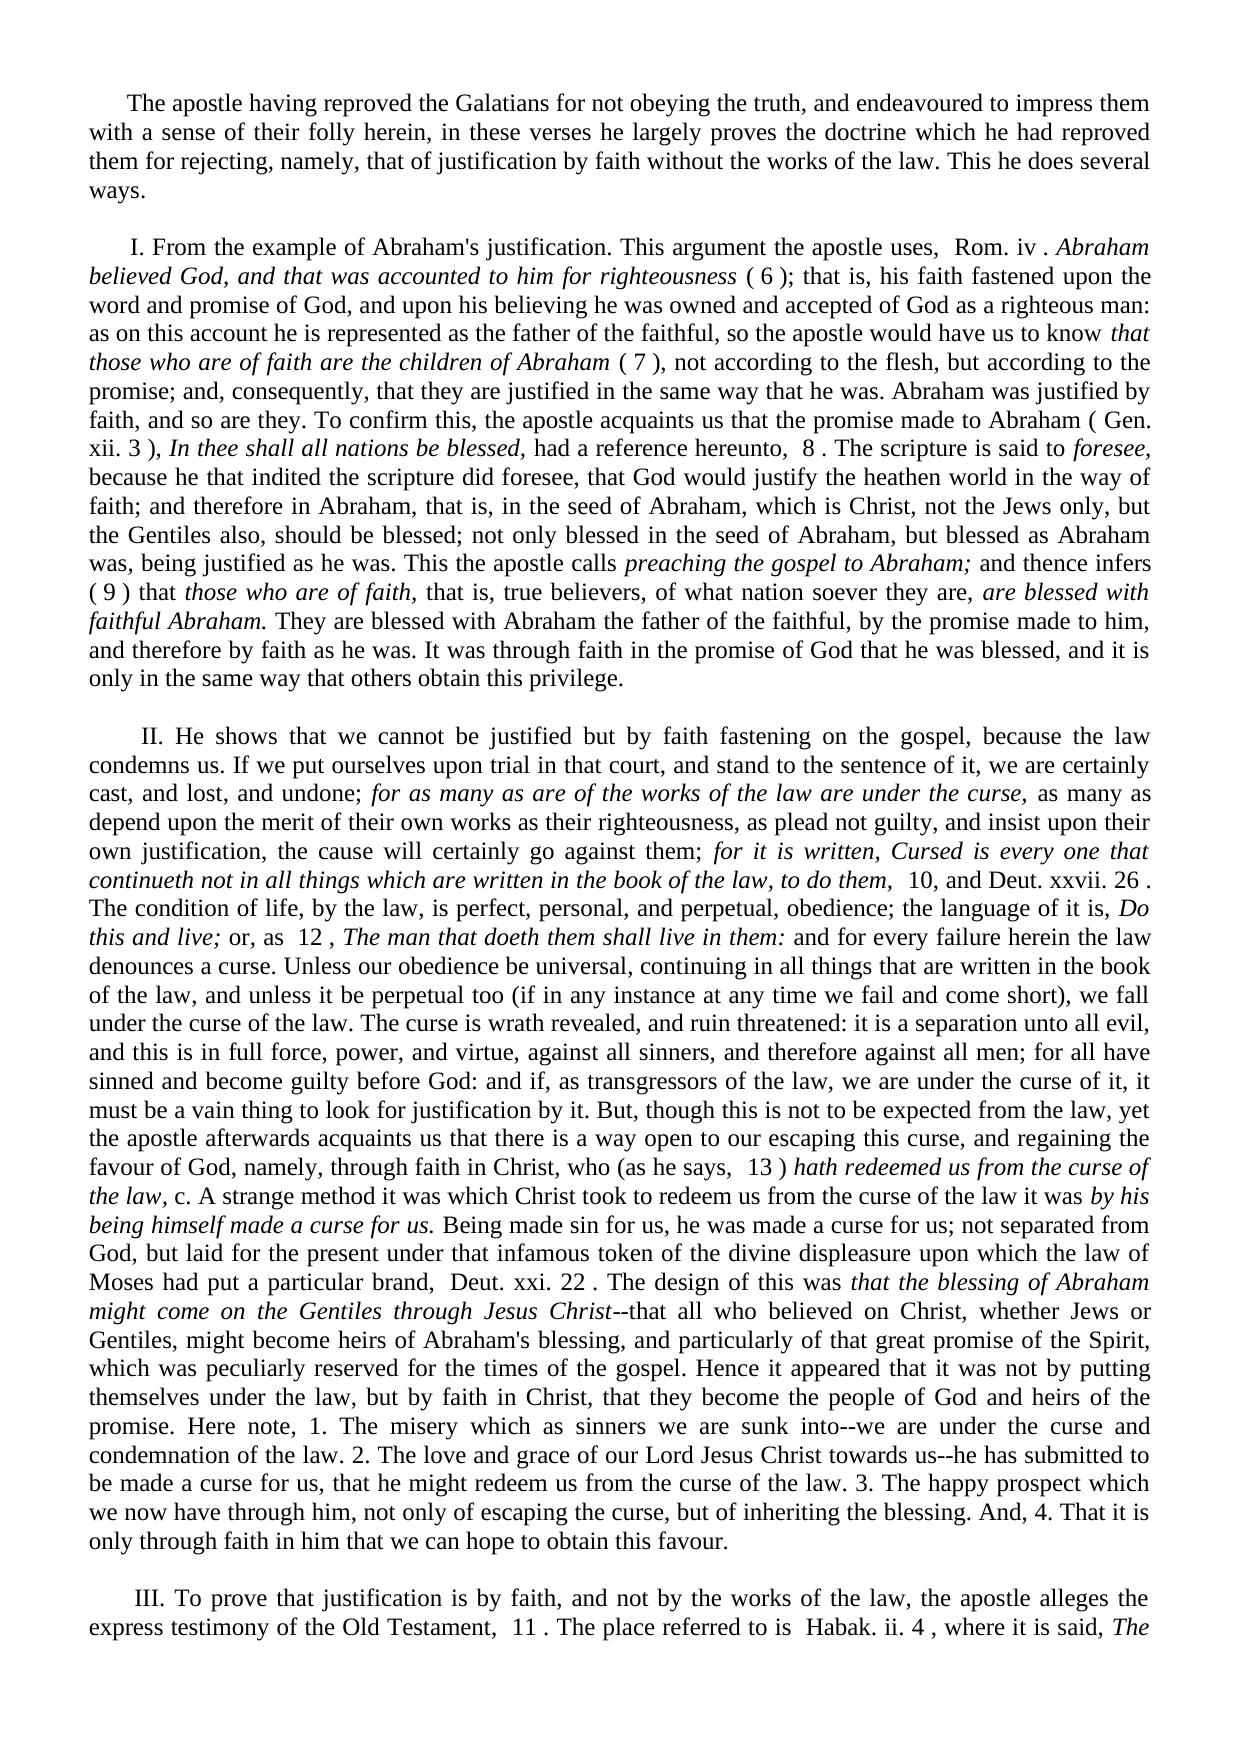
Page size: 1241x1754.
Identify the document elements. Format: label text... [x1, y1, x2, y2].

text The apostle having reproved the Galatians for not obeying the truth, and endeavoured to impress them with a sense of their folly herein, in these verses he largely proves the doctrine which he had reproved them for rejecting, namely, that of justification by faith without the works of the law. This he does several ways. I. From the example of Abraham's justification. This argument the apostle uses, Rom. iv . Abraham believed God, and that was accounted to him for righteousness ( 6 ); that is, his faith fastened upon the word and promise of God, and upon his believing he was owned and accepted of God as a righteous man: as on this account he is represented as the father of the faithful, so the apostle would have us to know that those who are of faith are the children of Abraham ( 7 ), not according to the flesh, but according to the promise; and, consequently, that they are justified in the same way that he was. Abraham was justified by faith, and so are they. To confirm this, the apostle acquaints us that the promise made to Abraham ( Gen. xii. 3 ), In thee shall all nations be blessed, had a reference hereunto, 8 . The scripture is said to foresee, because he that indited the scripture did foresee, that God would justify the heathen world in the way of faith; and therefore in Abraham, that is, in the seed of Abraham, which is Christ, not the Jews only, but the Gentiles also, should be blessed; not only blessed in the seed of Abraham, but blessed as Abraham was, being justified as he was. This the apostle calls preaching the gospel to Abraham; and thence infers ( 9 ) that those who are of faith, that is, true believers, of what nation soever they are, are blessed with faithful Abraham. They are blessed with Abraham the father of the faithful, by the promise made to him, and therefore by faith as he was. It was through faith in the promise of God that he was blessed, and it is only in the same way that others obtain this privilege. II. He shows that we cannot be justified but by faith fastening on the gospel, because the law condemns us. If we put ourselves upon trial in that court, and stand to the sentence of it, we are certainly cast, and lost, and undone; for as many as are of the works of the law are under the curse, as many as depend upon the merit of their own works as their righteousness, as plead not guilty, and insist upon their own justification, the cause will certainly go against them; for it is written, Cursed is every one that continueth not in all things which are written in the book of the law, to do them, 10, and Deut. xxvii. 26 . The condition of life, by the law, is perfect, personal, and perpetual, obedience; the language of it is, Do this and live; or, as 12 , The man that doeth them shall live in them: and for every failure herein the law denounces a curse. Unless our obedience be universal, continuing in all things that are written in the book of the law, and unless it be perpetual too (if in any instance at any time we fail and come short), we fall under the curse of the law. The curse is wrath revealed, and ruin threatened: it is a separation unto all evil, and this is in full force, power, and virtue, against all sinners, and therefore against all men; for all have sinned and become guilty before God: and if, as transgressors of the law, we are under the curse of it, it must be a vain thing to look for justification by it. But, though this is not to be expected from the law, yet the apostle afterwards acquaints us that there is a way open to our escaping this curse, and regaining the favour of God, namely, through faith in Christ, who (as he says, 13 ) hath redeemed us from the curse of the law, c. A strange method it was which Christ took to redeem us from the curse of the law it was by his being himself made a curse for us. Being made sin for us, he was made a curse for us; not separated from God, but laid for the present under that infamous token of the divine displeasure upon which the law of Moses had put a particular brand, Deut. xxi. 22 . The design of this was that the blessing of Abraham might come on the Gentiles through Jesus Christ--that all who believed on Christ, whether Jews or Gentiles, might become heirs of Abraham's blessing, and particularly of that great promise of the Spirit, which was peculiarly reserved for the times of the gospel. Hence it appeared that it was not by putting themselves under the law, but by faith in Christ, that they become the people of God and heirs of the promise. Here note, 1. The misery which as sinners we are sunk into--we are under the curse and condemnation of the law. 2. The love and grace of our Lord Jesus Christ towards us--he has submitted to be made a curse for us, that he might redeem us from the curse of the law. 3. The happy prospect which we now have through him, not only of escaping the curse, but of inheriting the blessing. And, 4. That it is only through faith in him that we can hope to obtain this favour. III. To prove that justification is by faith, and not by the works of the law, the apostle alleges the express testimony of the Old Testament, 11 . The place referred to is Habak. ii. 4 , where it is said, The [88, 88, 1152, 1641]
